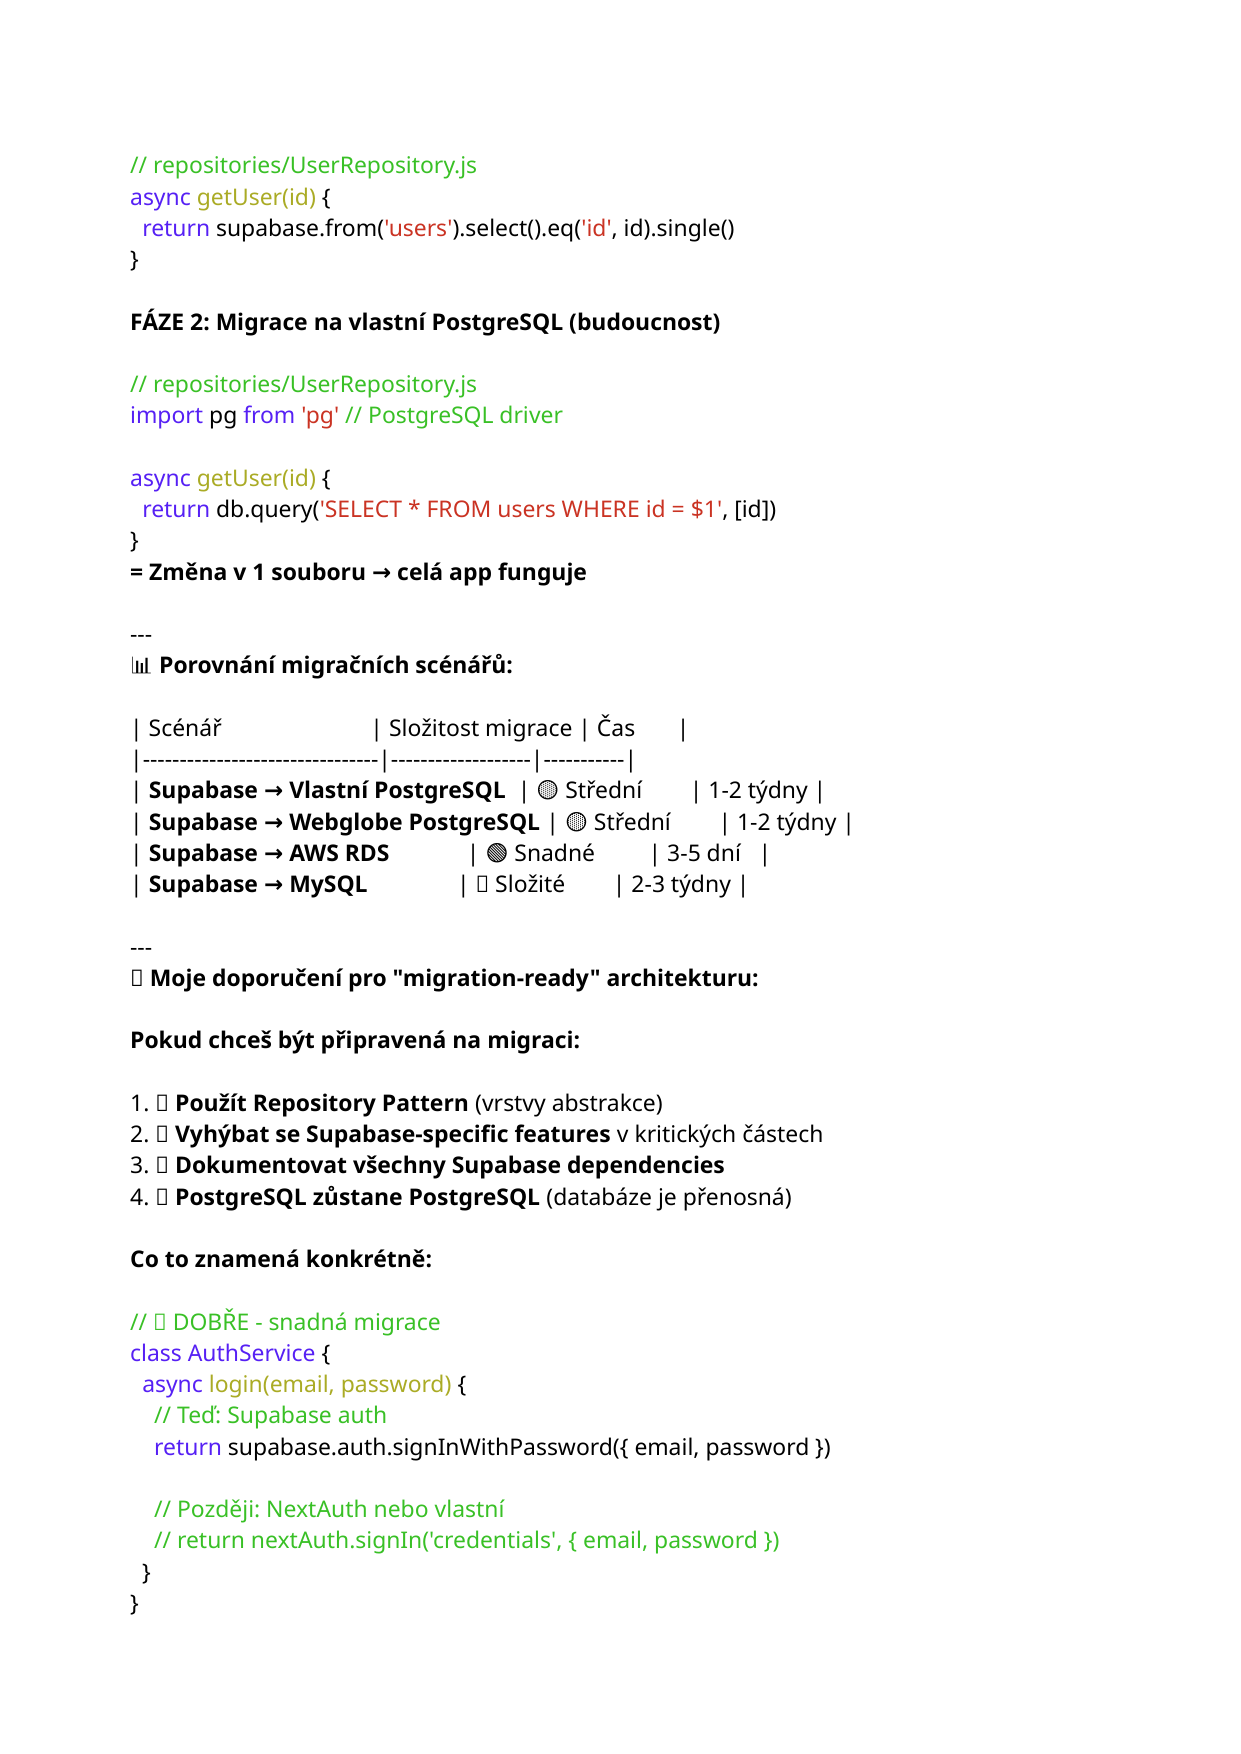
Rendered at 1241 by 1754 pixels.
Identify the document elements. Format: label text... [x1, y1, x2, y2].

text --- [118, 618, 1122, 649]
text | Supabase → Vlastní PostgreSQL | 🟡 Střední | 1-2 týdny | [118, 774, 1122, 806]
text --- [118, 931, 1122, 962]
text 2. ✅ Vyhýbat se Supabase-specific features v kritických částech [118, 1118, 1122, 1149]
text // repositories/UserRepository.js [118, 149, 1122, 181]
text async getUser(id) { [118, 181, 1122, 212]
text async login(email, password) { [118, 1368, 1122, 1399]
text // return nextAuth.signIn('credentials', { email, password }) [118, 1524, 1122, 1556]
text Pokud chceš být připravená na migraci: [118, 1024, 1122, 1056]
text import pg from 'pg' // PostgreSQL driver [118, 399, 1122, 431]
text 📊 Porovnání migračních scénářů: [118, 649, 1122, 681]
text = Změna v 1 souboru → celá app funguje [118, 556, 1122, 587]
text 3. ✅ Dokumentovat všechny Supabase dependencies [118, 1149, 1122, 1181]
text | Supabase → Webglobe PostgreSQL | 🟡 Střední | 1-2 týdny | [118, 806, 1122, 837]
text } [118, 243, 1122, 274]
text 4. ✅ PostgreSQL zůstane PostgreSQL (databáze je přenosná) [118, 1181, 1122, 1212]
text | Supabase → MySQL | 🔴 Složité | 2-3 týdny | [118, 868, 1122, 899]
text return supabase.from('users').select().eq('id', id).single() [118, 212, 1122, 243]
text } [118, 1587, 1122, 1618]
text Co to znamená konkrétně: [118, 1243, 1122, 1274]
text // Později: NextAuth nebo vlastní [118, 1493, 1122, 1524]
text return supabase.auth.signInWithPassword({ email, password }) [118, 1431, 1122, 1462]
text async getUser(id) { [118, 462, 1122, 493]
text | Scénář | Složitost migrace | Čas | [118, 712, 1122, 743]
text |--------------------------------|-------------------|-----------| [118, 743, 1122, 774]
text | Supabase → AWS RDS | 🟢 Snadné | 3-5 dní | [118, 837, 1122, 868]
text 1. ✅ Použít Repository Pattern (vrstvy abstrakce) [118, 1087, 1122, 1118]
text // ✅ DOBŘE - snadná migrace [118, 1306, 1122, 1337]
text // Teď: Supabase auth [118, 1399, 1122, 1431]
text } [118, 1556, 1122, 1587]
text } [118, 524, 1122, 556]
text return db.query('SELECT * FROM users WHERE id = $1', [id]) [118, 493, 1122, 524]
text class AuthService { [118, 1337, 1122, 1368]
text // repositories/UserRepository.js [118, 368, 1122, 399]
text FÁZE 2: Migrace na vlastní PostgreSQL (budoucnost) [118, 306, 1122, 337]
text 💡 Moje doporučení pro "migration-ready" architekturu: [118, 962, 1122, 993]
